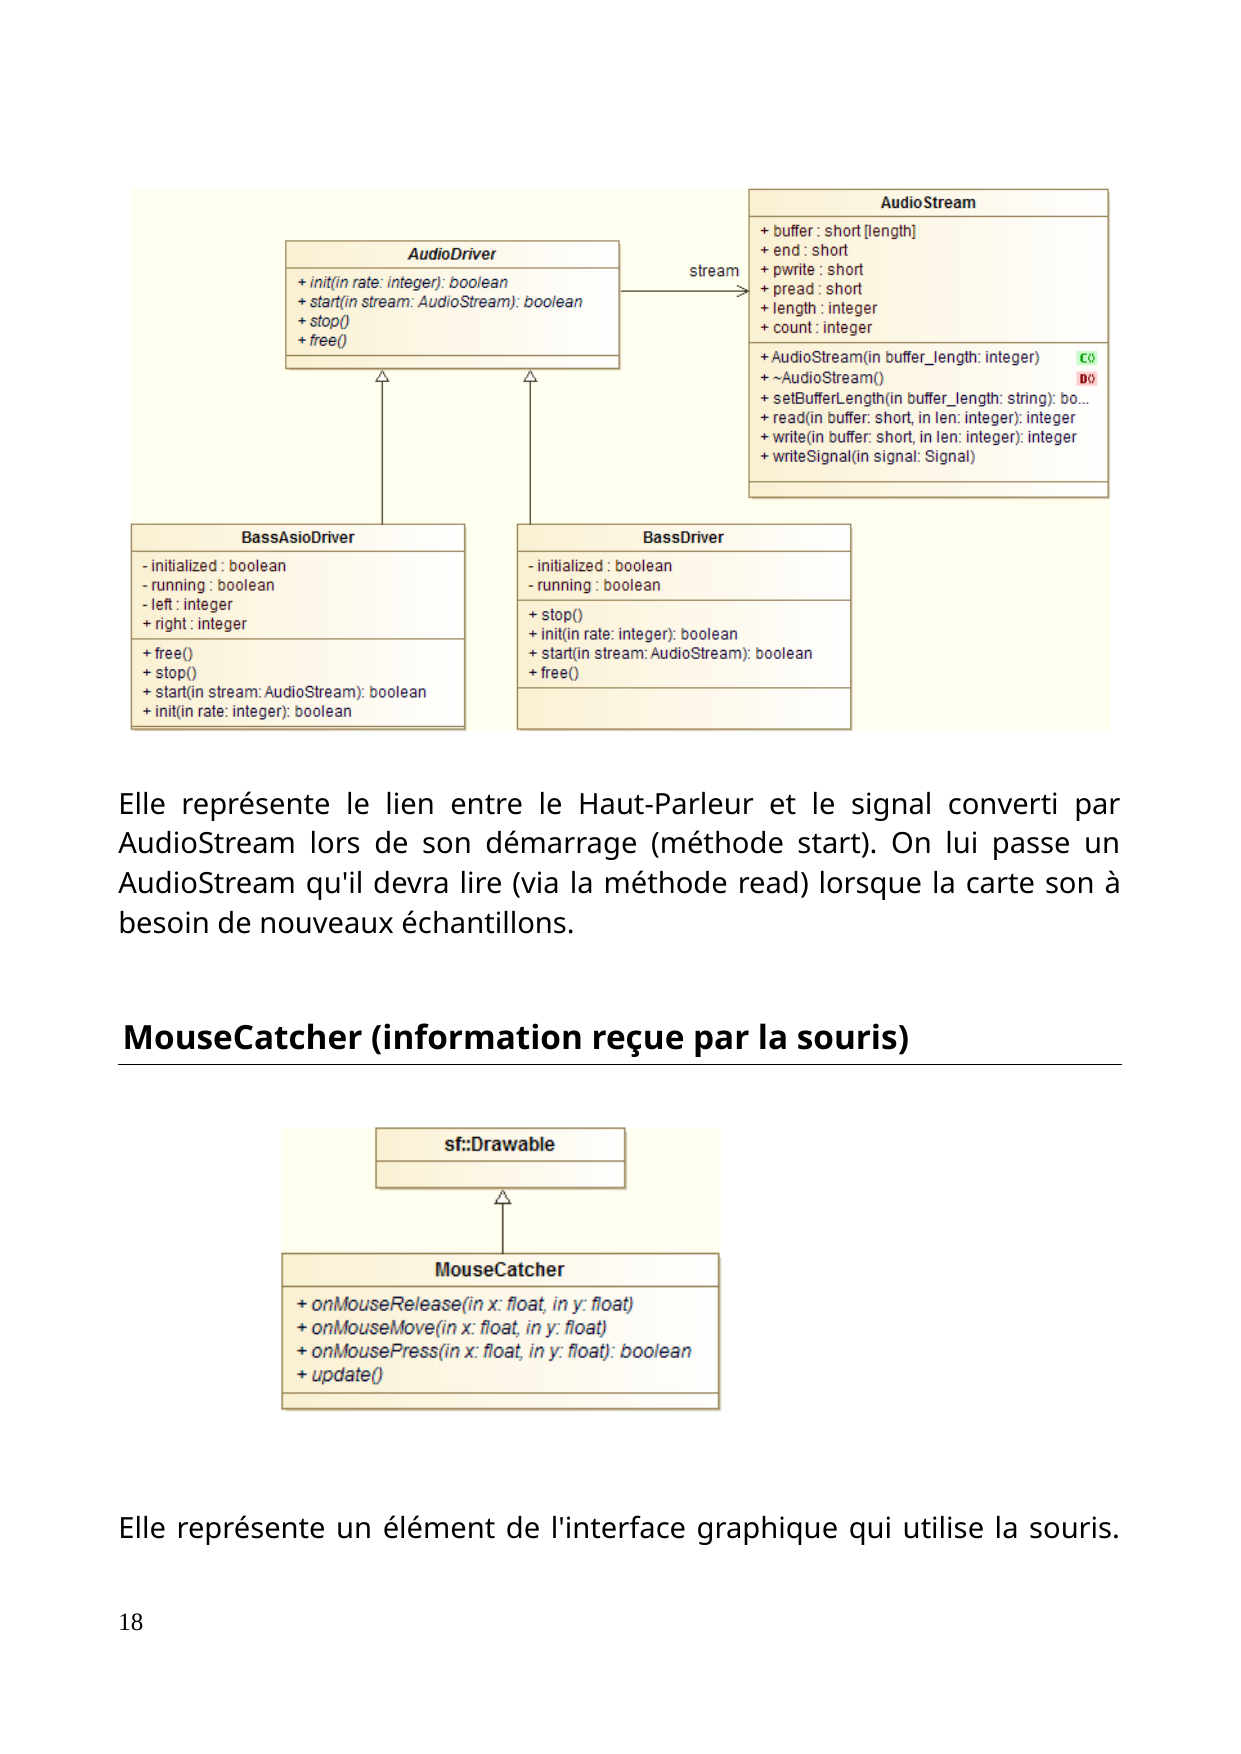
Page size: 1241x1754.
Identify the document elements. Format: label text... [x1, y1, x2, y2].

text Elle représente un élément de l'interface graphique qui utilise la souris. [118, 1507, 1122, 1547]
text MouseCatcher (information reçue par la souris) [118, 1010, 1122, 1064]
picture [266, 1113, 737, 1427]
text Elle représente le lien entre le Haut-Parleur et le signal converti par AudioStream lors de son démarrage (méthode start). On lui passe un AudioStream qu'il devra lire (via la méthode read) lorsque la carte son à besoin de nouveaux échantillons. [118, 783, 1122, 942]
picture [118, 176, 1123, 744]
